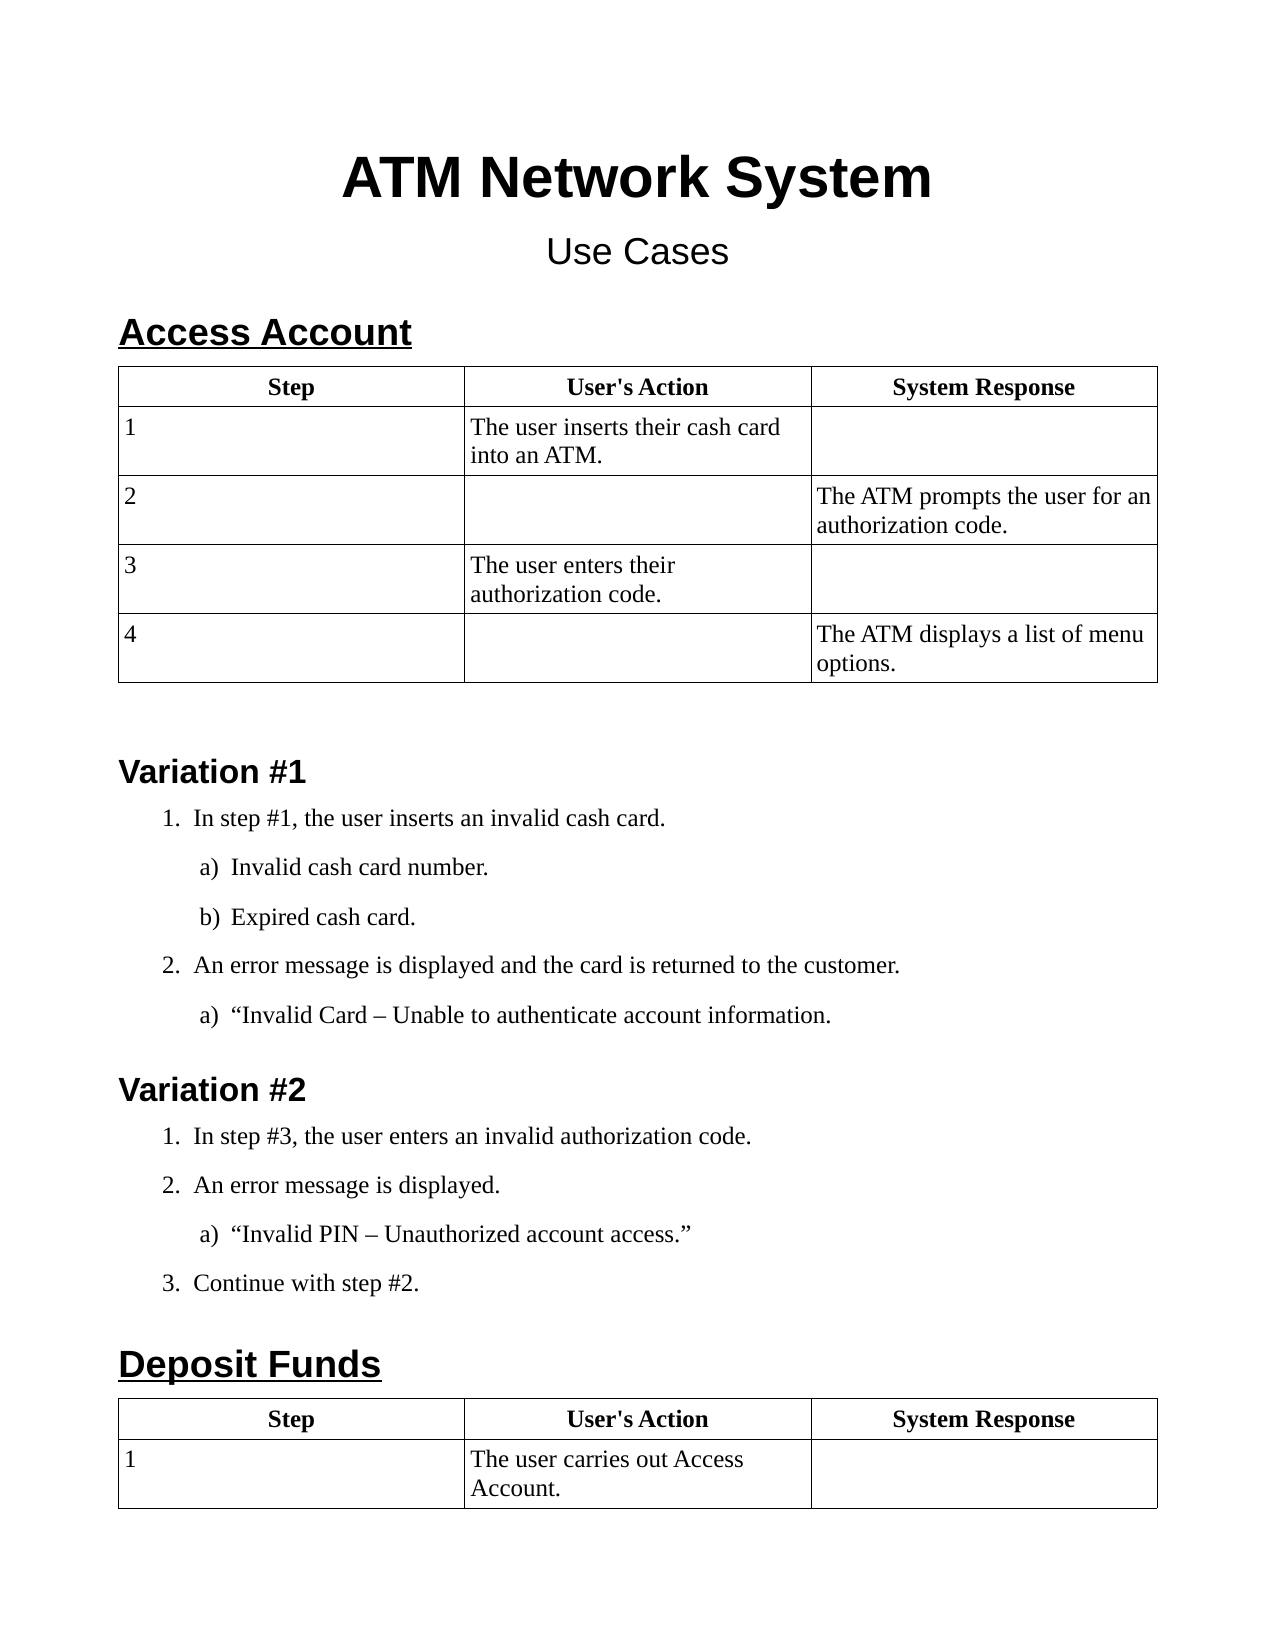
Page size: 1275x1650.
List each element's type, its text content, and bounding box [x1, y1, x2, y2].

table_cell 1 [119, 1440, 464, 1507]
table_cell The user enters their authorization code. [465, 545, 811, 613]
table_header Step [119, 1399, 464, 1438]
subtitle Deposit Funds [118, 1342, 1157, 1386]
list An error message is displayed and the card is returned to the customer. [156, 951, 1157, 979]
table_cell The user carries out Access Account. [465, 1440, 811, 1507]
table_header Step [119, 367, 464, 406]
table_cell 4 [119, 614, 464, 682]
title ATM Network System [118, 143, 1157, 210]
list Expired cash card. [193, 902, 1157, 930]
table_header System Response [812, 367, 1157, 406]
table_header User's Action [465, 367, 811, 406]
list In step #1, the user inserts an invalid cash card. [156, 803, 1157, 832]
table_cell [812, 545, 1157, 613]
list Invalid cash card number. [193, 852, 1157, 881]
table_cell 2 [119, 476, 464, 544]
list An error message is displayed. [156, 1170, 1157, 1198]
subtitle Access Account [118, 309, 1157, 353]
table_cell [812, 1440, 1157, 1507]
table_cell [465, 614, 811, 682]
list “Invalid Card – Unable to authenticate account information. [193, 1000, 1157, 1028]
subtitle Variation #1 [118, 752, 1157, 791]
list Continue with step #2. [156, 1268, 1157, 1297]
table_cell The ATM displays a list of menu options. [812, 614, 1157, 682]
table_cell 1 [119, 407, 464, 475]
table_cell The ATM prompts the user for an authorization code. [812, 476, 1157, 544]
table_cell [465, 476, 811, 544]
list “Invalid PIN – Unauthorized account access.” [193, 1219, 1157, 1248]
list In step #3, the user enters an invalid authorization code. [156, 1121, 1157, 1149]
table_cell 3 [119, 545, 464, 613]
subtitle Variation #2 [118, 1069, 1157, 1108]
table_cell The user inserts their cash card into an ATM. [465, 407, 811, 475]
table_header System Response [812, 1399, 1157, 1438]
subtitle Use Cases [118, 229, 1157, 272]
table_header User's Action [465, 1399, 811, 1438]
table_cell [812, 407, 1157, 475]
